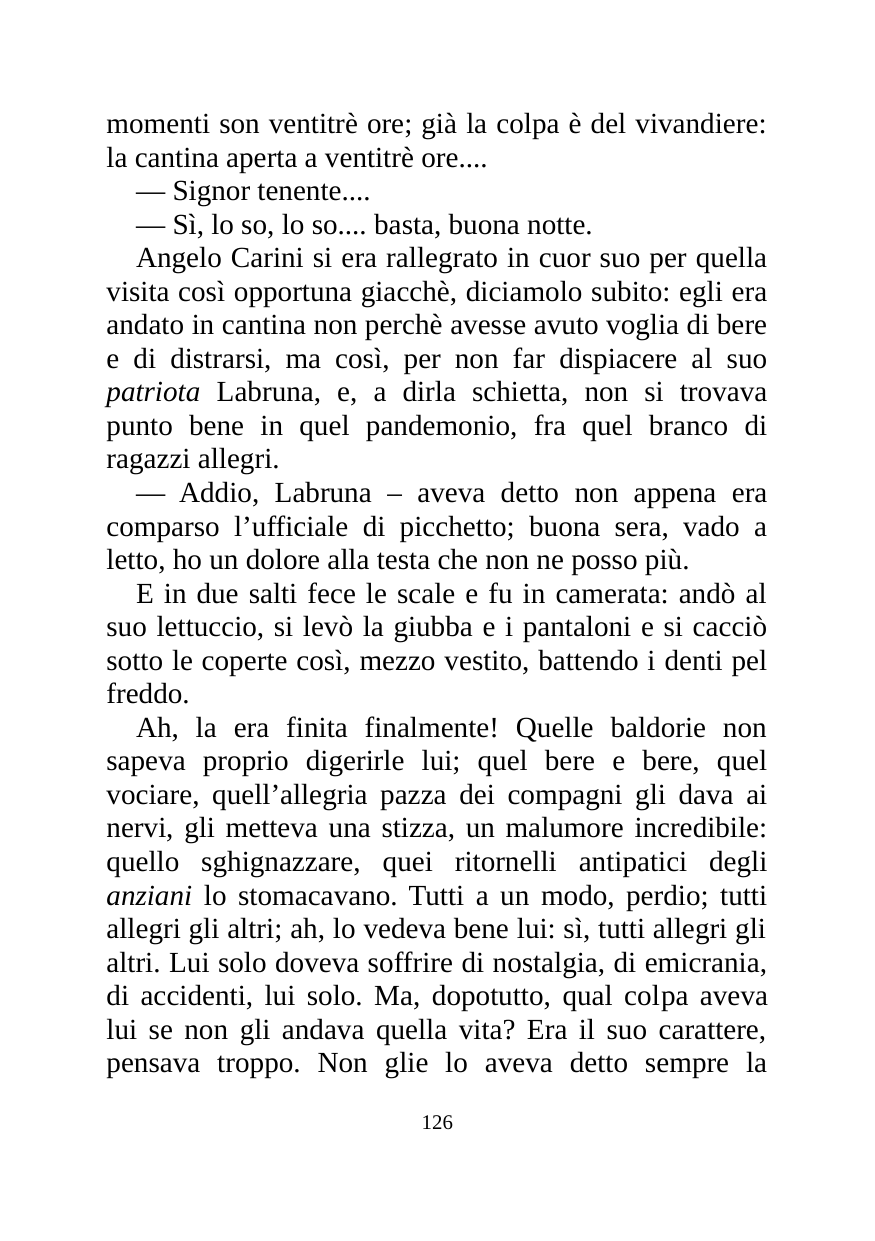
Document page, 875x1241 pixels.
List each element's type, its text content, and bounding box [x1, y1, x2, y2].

text — Addio, Labruna – aveva detto non appena era comparso l’ufficiale di picchetto; buona sera, vado a letto, ho un dolore alla testa che non ne posso più. [106, 475, 768, 576]
text Ah, la era finita finalmente! Quelle baldorie non sapeva proprio digerirle lui; quel bere e bere, quel vociare, quell’allegria pazza dei compagni gli dava ai nervi, gli metteva una stizza, un malumore incredibile: quello sghignazzare, quei ritornelli antipatici degli anziani lo stomacavano. Tutti a un modo, perdio; tutti allegri gli altri; ah, lo vedeva bene lui: sì, tutti allegri gli altri. Lui solo doveva soffrire di nostalgia, di emicrania, di accidenti, lui solo. Ma, dopotutto, qual colpa aveva lui se non gli andava quella vita? Era il suo carattere, pensava troppo. Non glie lo aveva detto sempre la [106, 710, 768, 1079]
text Angelo Carini si era rallegrato in cuor suo per quella visita così opportuna giacchè, diciamolo subito: egli era andato in cantina non perchè avesse avuto voglia di bere e di distrarsi, ma così, per non far dispiacere al suo patriota Labruna, e, a dirla schietta, non si trovava punto bene in quel pandemonio, fra quel branco di ragazzi allegri. [106, 240, 768, 475]
text E in due salti fece le scale e fu in camerata: andò al suo lettuccio, si levò la giubba e i pantaloni e si cacciò sotto le coperte così, mezzo vestito, battendo i denti pel freddo. [106, 576, 768, 710]
text — Signor tenente.... [106, 173, 768, 207]
text — Sì, lo so, lo so.... basta, buona notte. [106, 207, 768, 240]
text momenti son ventitrè ore; già la colpa è del vivandiere: la cantina aperta a ventitrè ore.... [106, 106, 768, 173]
